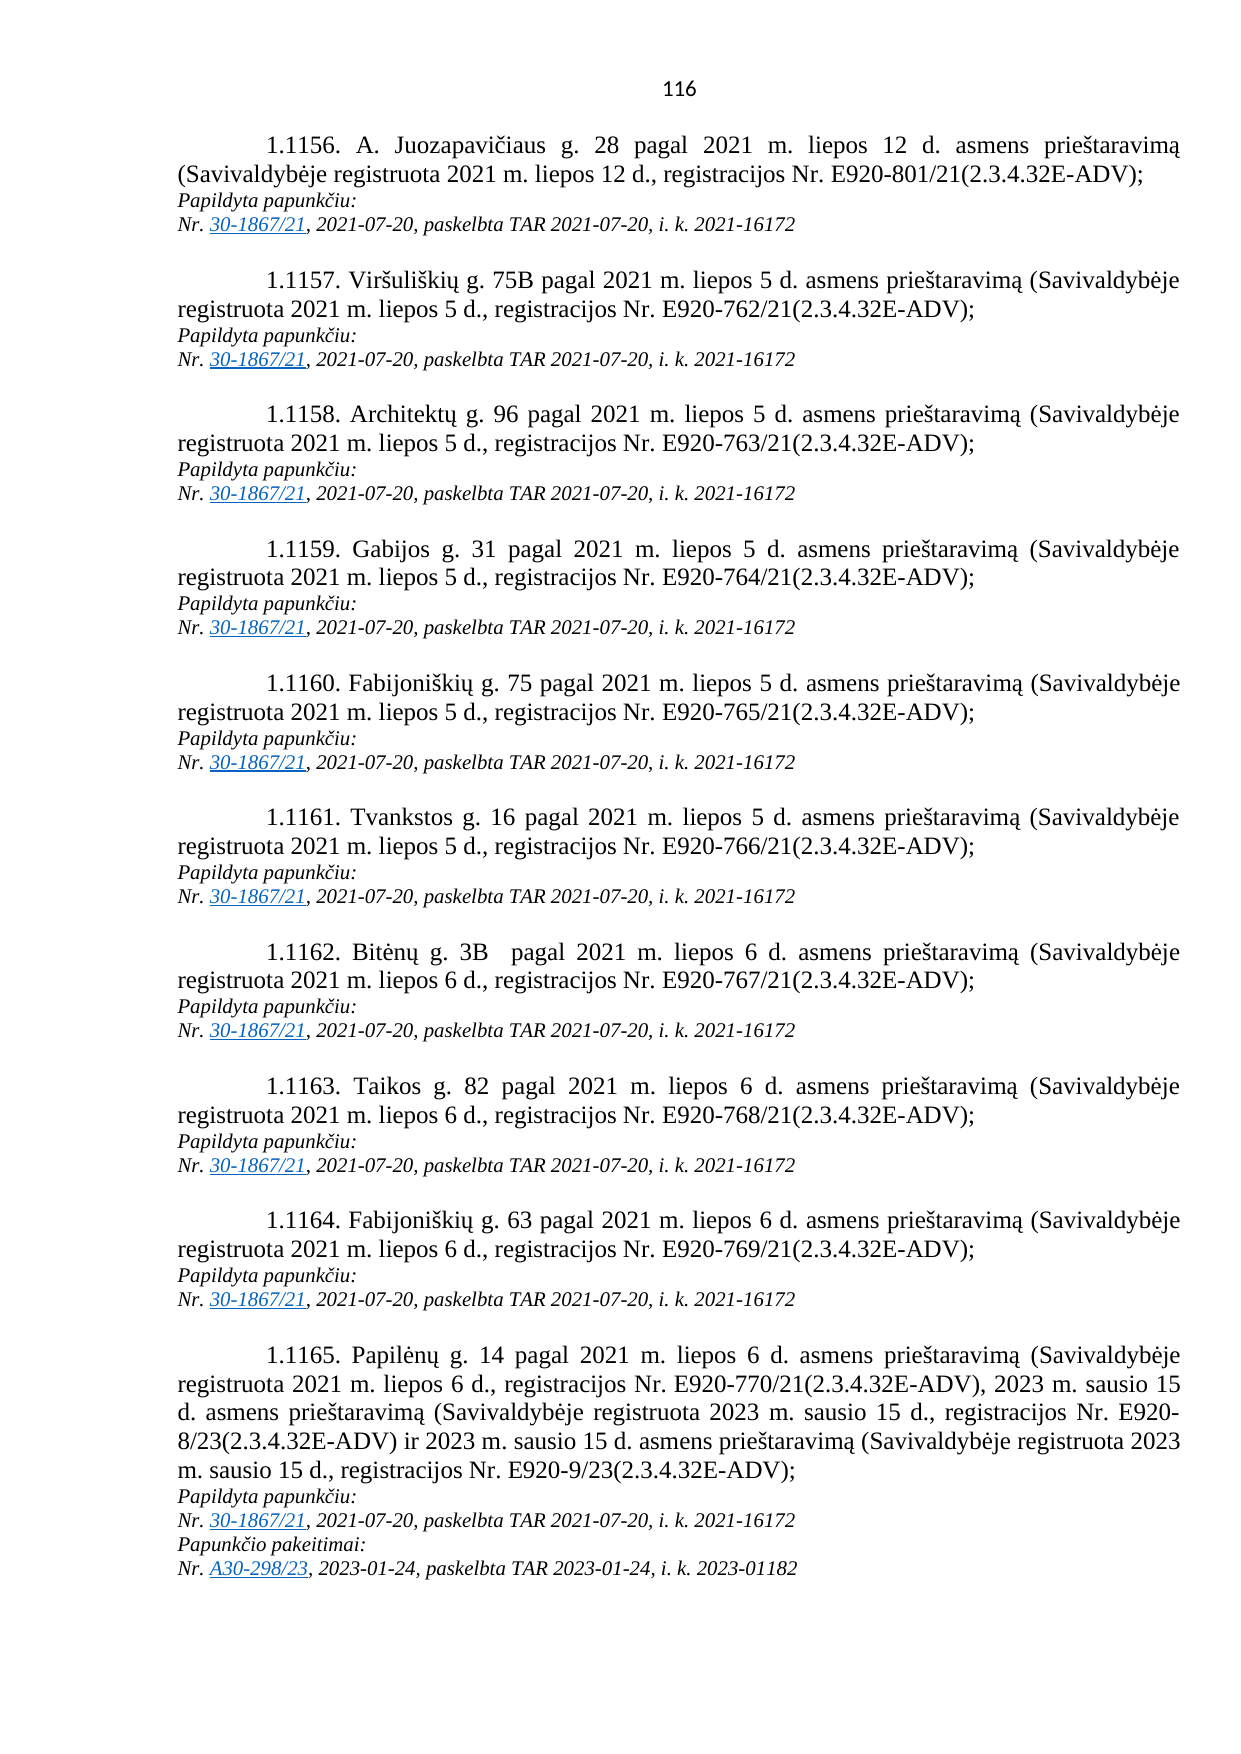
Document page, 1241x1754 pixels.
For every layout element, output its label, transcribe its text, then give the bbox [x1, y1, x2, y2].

text Papunkčio pakeitimai: [177, 1532, 1181, 1556]
text Nr. 30-1867/21, 2021-07-20, paskelbta TAR 2021-07-20, i. k. 2021-16172 [177, 481, 1181, 505]
text 1.1165. Papilėnų g. 14 pagal 2021 m. liepos 6 d. asmens prieštaravimą (Savivaldybėje registruota 2021 m. liepos 6 d., registracijos Nr. E920-770/21(2.3.4.32E-ADV), 2023 m. sausio 15 d. asmens prieštaravimą (Savivaldybėje registruota 2023 m. sausio 15 d., registracijos Nr. E920-8/23(2.3.4.32E-ADV) ir 2023 m. sausio 15 d. asmens prieštaravimą (Savivaldybėje registruota 2023 m. sausio 15 d., registracijos Nr. E920-9/23(2.3.4.32E-ADV); [177, 1340, 1181, 1484]
text Nr. A30-298/23, 2023-01-24, paskelbta TAR 2023-01-24, i. k. 2023-01182 [177, 1556, 1181, 1580]
text Nr. 30-1867/21, 2021-07-20, paskelbta TAR 2021-07-20, i. k. 2021-16172 [177, 750, 1181, 774]
text Papildyta papunkčiu: [177, 1484, 1181, 1508]
text Nr. 30-1867/21, 2021-07-20, paskelbta TAR 2021-07-20, i. k. 2021-16172 [177, 884, 1181, 908]
text Papildyta papunkčiu: [177, 457, 1181, 481]
text 1.1157. Viršuliškių g. 75B pagal 2021 m. liepos 5 d. asmens prieštaravimą (Savivaldybėje registruota 2021 m. liepos 5 d., registracijos Nr. E920-762/21(2.3.4.32E-ADV); [177, 265, 1181, 322]
text Papildyta papunkčiu: [177, 322, 1181, 347]
text Nr. 30-1867/21, 2021-07-20, paskelbta TAR 2021-07-20, i. k. 2021-16172 [177, 1508, 1181, 1532]
text 1.1164. Fabijoniškių g. 63 pagal 2021 m. liepos 6 d. asmens prieštaravimą (Savivaldybėje registruota 2021 m. liepos 6 d., registracijos Nr. E920-769/21(2.3.4.32E-ADV); [177, 1206, 1181, 1263]
text Papildyta papunkčiu: [177, 726, 1181, 750]
text 1.1156. A. Juozapavičiaus g. 28 pagal 2021 m. liepos 12 d. asmens prieštaravimą (Savivaldybėje registruota 2021 m. liepos 12 d., registracijos Nr. E920-801/21(2.3.4.32E-ADV); [177, 131, 1181, 188]
text Papildyta papunkčiu: [177, 994, 1181, 1018]
text 1.1163. Taikos g. 82 pagal 2021 m. liepos 6 d. asmens prieštaravimą (Savivaldybėje registruota 2021 m. liepos 6 d., registracijos Nr. E920-768/21(2.3.4.32E-ADV); [177, 1071, 1181, 1129]
text Papildyta papunkčiu: [177, 591, 1181, 615]
text Papildyta papunkčiu: [177, 1263, 1181, 1287]
text 1.1161. Tvankstos g. 16 pagal 2021 m. liepos 5 d. asmens prieštaravimą (Savivaldybėje registruota 2021 m. liepos 5 d., registracijos Nr. E920-766/21(2.3.4.32E-ADV); [177, 802, 1181, 860]
text 1.1158. Architektų g. 96 pagal 2021 m. liepos 5 d. asmens prieštaravimą (Savivaldybėje registruota 2021 m. liepos 5 d., registracijos Nr. E920-763/21(2.3.4.32E-ADV); [177, 399, 1181, 457]
text 1.1162. Bitėnų g. 3B pagal 2021 m. liepos 6 d. asmens prieštaravimą (Savivaldybėje registruota 2021 m. liepos 6 d., registracijos Nr. E920-767/21(2.3.4.32E-ADV); [177, 937, 1181, 994]
text 1.1160. Fabijoniškių g. 75 pagal 2021 m. liepos 5 d. asmens prieštaravimą (Savivaldybėje registruota 2021 m. liepos 5 d., registracijos Nr. E920-765/21(2.3.4.32E-ADV); [177, 668, 1181, 726]
text Papildyta papunkčiu: [177, 188, 1181, 212]
text Nr. 30-1867/21, 2021-07-20, paskelbta TAR 2021-07-20, i. k. 2021-16172 [177, 615, 1181, 639]
text 1.1159. Gabijos g. 31 pagal 2021 m. liepos 5 d. asmens prieštaravimą (Savivaldybėje registruota 2021 m. liepos 5 d., registracijos Nr. E920-764/21(2.3.4.32E-ADV); [177, 534, 1181, 591]
text Papildyta papunkčiu: [177, 860, 1181, 884]
text Nr. 30-1867/21, 2021-07-20, paskelbta TAR 2021-07-20, i. k. 2021-16172 [177, 212, 1181, 236]
text Nr. 30-1867/21, 2021-07-20, paskelbta TAR 2021-07-20, i. k. 2021-16172 [177, 1153, 1181, 1177]
text Papildyta papunkčiu: [177, 1129, 1181, 1153]
text Nr. 30-1867/21, 2021-07-20, paskelbta TAR 2021-07-20, i. k. 2021-16172 [177, 1018, 1181, 1042]
text Nr. 30-1867/21, 2021-07-20, paskelbta TAR 2021-07-20, i. k. 2021-16172 [177, 347, 1181, 371]
text Nr. 30-1867/21, 2021-07-20, paskelbta TAR 2021-07-20, i. k. 2021-16172 [177, 1287, 1181, 1311]
